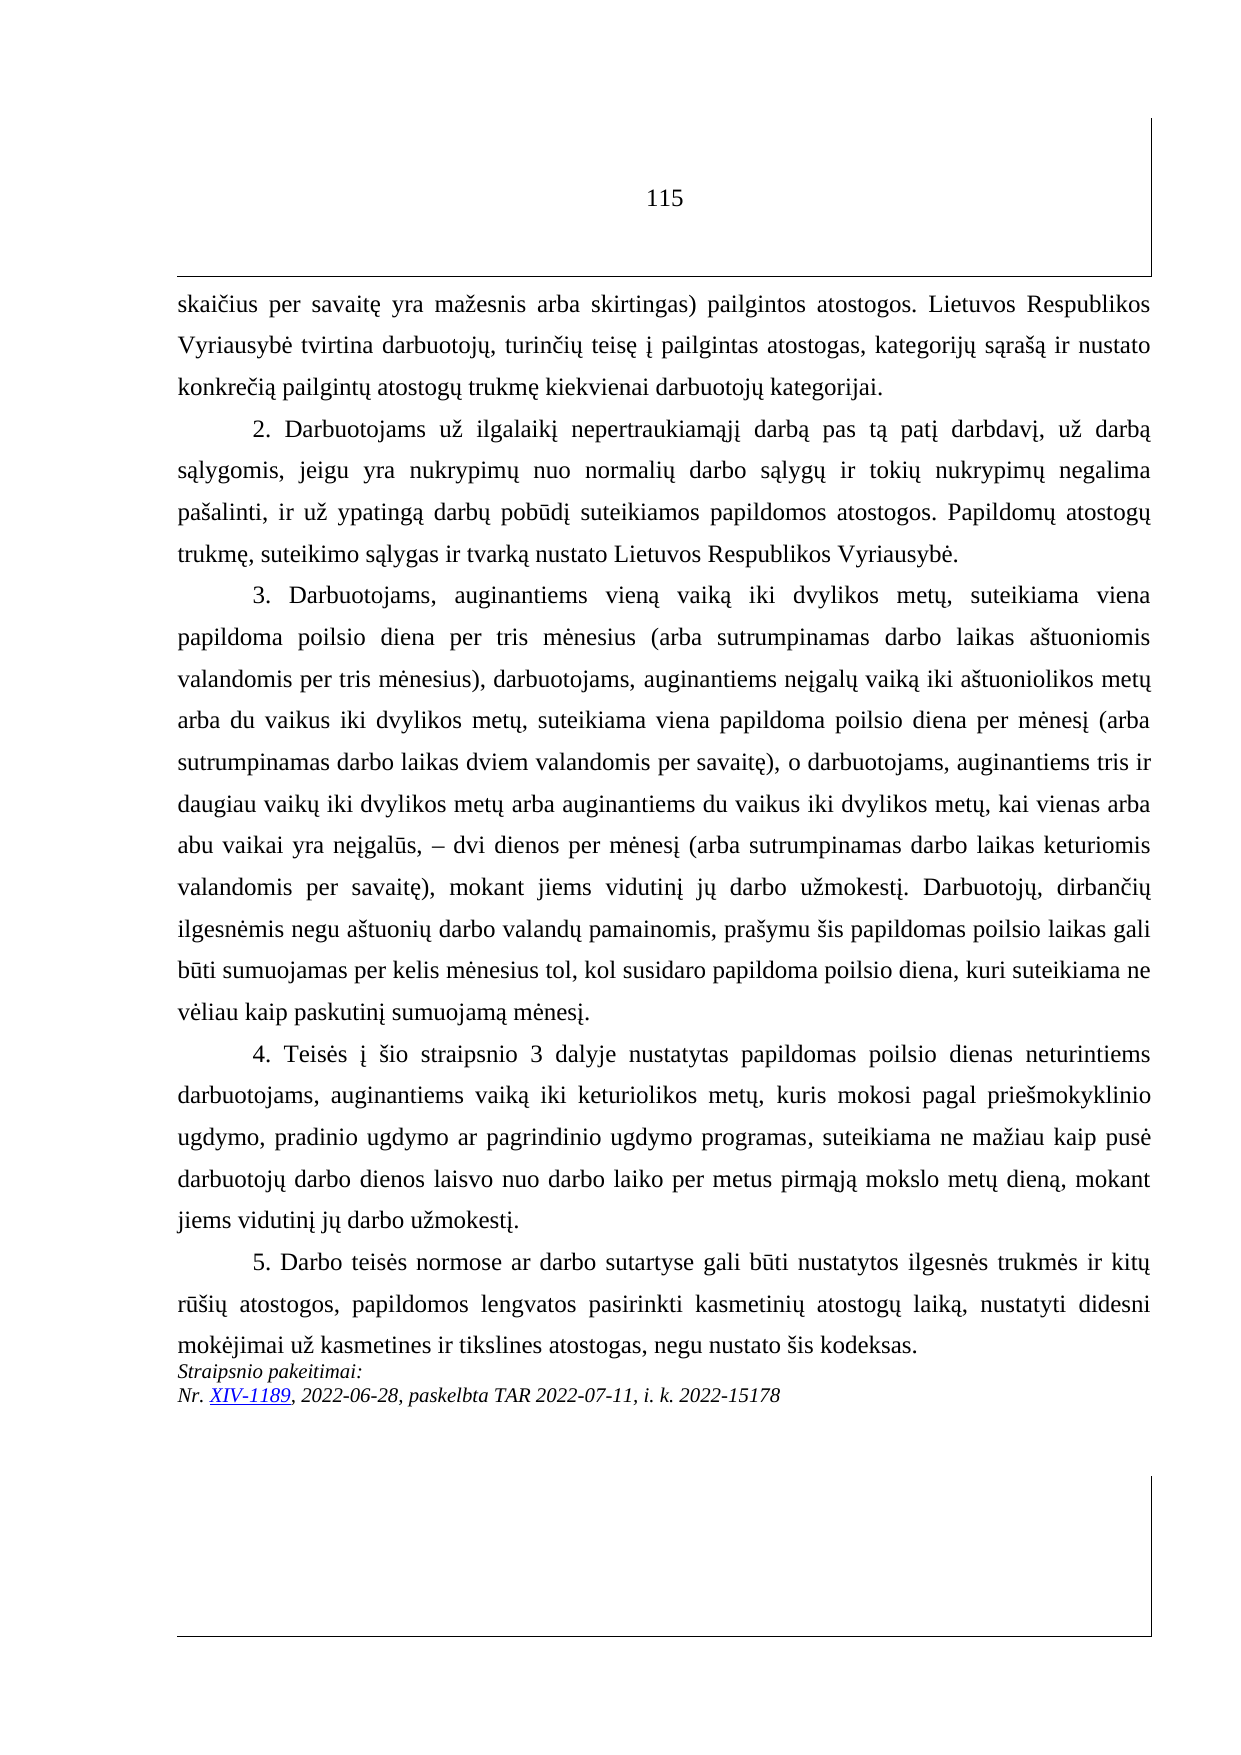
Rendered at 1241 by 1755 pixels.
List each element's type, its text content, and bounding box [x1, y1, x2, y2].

text Nr. XIV-1189, 2022-06-28, paskelbta TAR 2022-07-11, i. k. 2022-15178 [177, 1383, 1152, 1407]
text Straipsnio pakeitimai: [177, 1359, 1152, 1383]
text 4. Teisės į šio straipsnio 3 dalyje nustatytas papildomas poilsio dienas neturintiems darbuotojams, auginantiems vaiką iki keturiolikos metų, kuris mokosi pagal priešmokyklinio ugdymo, pradinio ugdymo ar pagrindinio ugdymo programas, suteikiama ne mažiau kaip pusė darbuotojų darbo dienos laisvo nuo darbo laiko per metus pirmąją mokslo metų dieną, mokant jiems vidutinį jų darbo užmokestį. [177, 1026, 1152, 1234]
text skaičius per savaitę yra mažesnis arba skirtingas) pailgintos atostogos. Lietuvos Respublikos Vyriausybė tvirtina darbuotojų, turinčių teisę į pailgintas atostogas, kategorijų sąrašą ir nustato konkrečią pailgintų atostogų trukmę kiekvienai darbuotojų kategorijai. [177, 276, 1152, 401]
text 5. Darbo teisės normose ar darbo sutartyse gali būti nustatytos ilgesnės trukmės ir kitų rūšių atostogos, papildomos lengvatos pasirinkti kasmetinių atostogų laiką, nustatyti didesni mokėjimai už kasmetines ir tikslines atostogas, negu nustato šis kodeksas. [177, 1234, 1152, 1359]
text 2. Darbuotojams už ilgalaikį nepertraukiamąjį darbą pas tą patį darbdavį, už darbą sąlygomis, jeigu yra nukrypimų nuo normalių darbo sąlygų ir tokių nukrypimų negalima pašalinti, ir už ypatingą darbų pobūdį suteikiamos papildomos atostogos. Papildomų atostogų trukmę, suteikimo sąlygas ir tvarką nustato Lietuvos Respublikos Vyriausybė. [177, 401, 1152, 568]
text 3. Darbuotojams, auginantiems vieną vaiką iki dvylikos metų, suteikiama viena papildoma poilsio diena per tris mėnesius (arba sutrumpinamas darbo laikas aštuoniomis valandomis per tris mėnesius), darbuotojams, auginantiems neįgalų vaiką iki aštuoniolikos metų arba du vaikus iki dvylikos metų, suteikiama viena papildoma poilsio diena per mėnesį (arba sutrumpinamas darbo laikas dviem valandomis per savaitę), o darbuotojams, auginantiems tris ir daugiau vaikų iki dvylikos metų arba auginantiems du vaikus iki dvylikos metų, kai vienas arba abu vaikai yra neįgalūs, – dvi dienos per mėnesį (arba sutrumpinamas darbo laikas keturiomis valandomis per savaitę), mokant jiems vidutinį jų darbo užmokestį. Darbuotojų, dirbančių ilgesnėmis negu aštuonių darbo valandų pamainomis, prašymu šis papildomas poilsio laikas gali būti sumuojamas per kelis mėnesius tol, kol susidaro papildoma poilsio diena, kuri suteikiama ne vėliau kaip paskutinį sumuojamą mėnesį. [177, 568, 1152, 1026]
